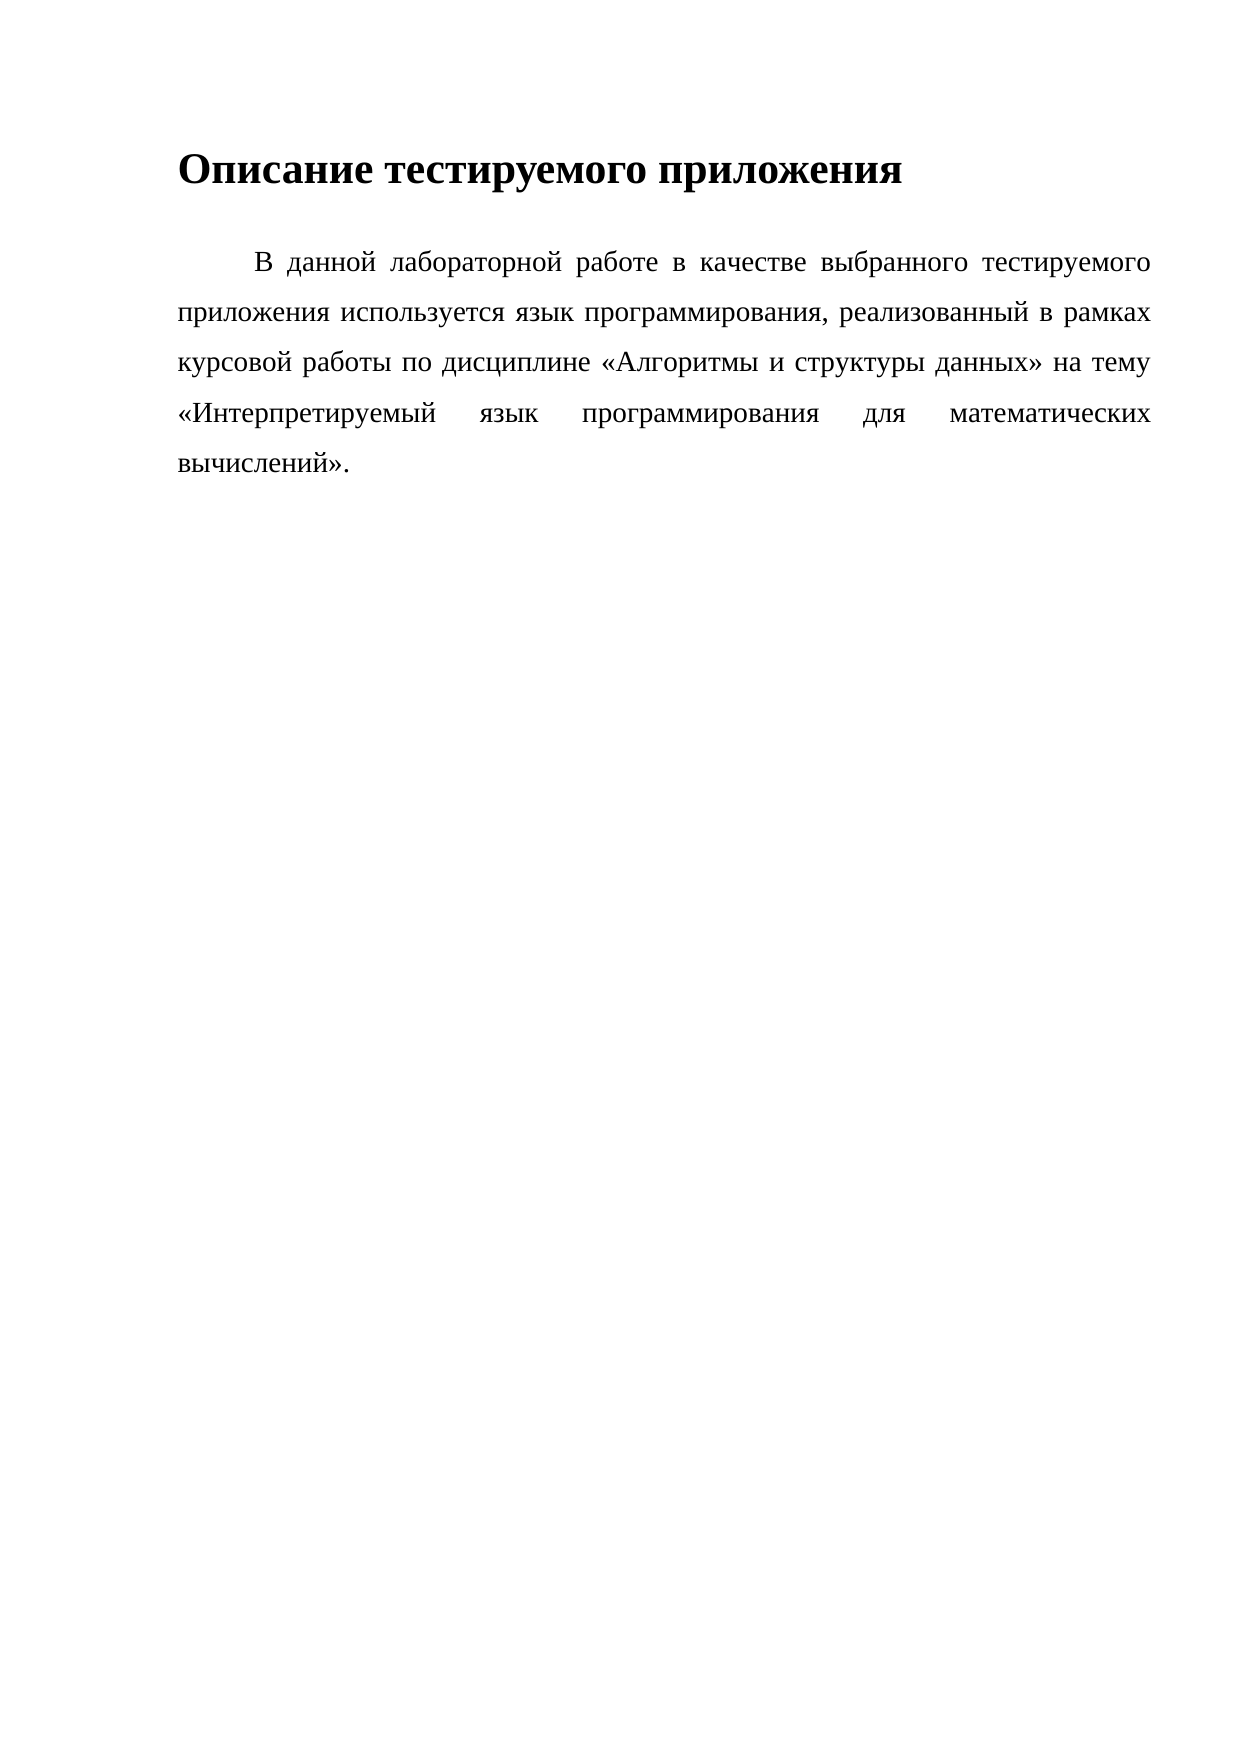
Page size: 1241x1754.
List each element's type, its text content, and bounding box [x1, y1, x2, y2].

text В данной лабораторной работе в качестве выбранного тестируемого приложения используется язык программирования, реализованный в рамках курсовой работы по дисциплине «Алгоритмы и структуры данных» на тему «Интерпретируемый язык программирования для математических вычислений». [177, 244, 1152, 478]
subtitle Описание тестируемого приложения [177, 143, 1152, 193]
